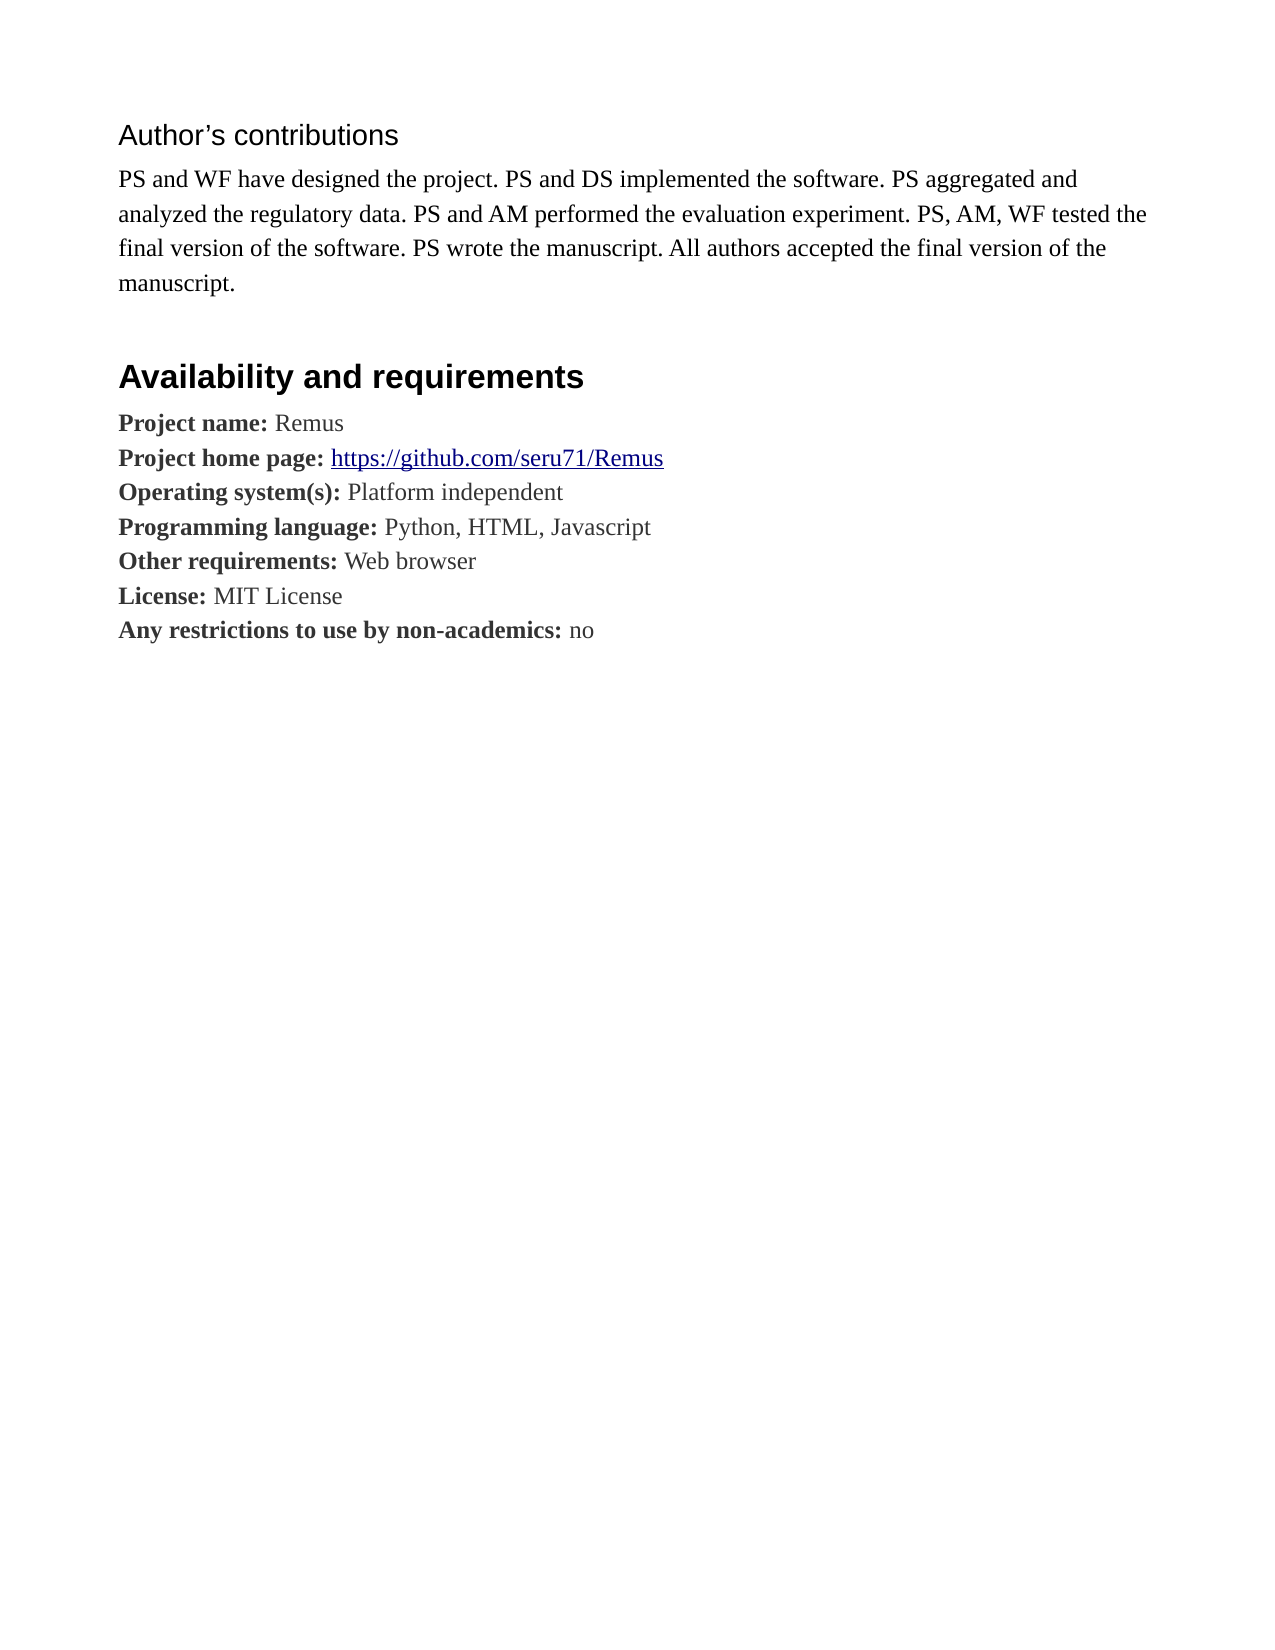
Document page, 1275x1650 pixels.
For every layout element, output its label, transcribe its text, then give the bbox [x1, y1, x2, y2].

subtitle Author’s contributions [118, 118, 1157, 152]
text PS and WF have designed the project. PS and DS implemented the software. PS aggregated and analyzed the regulatory data. PS and AM performed the evaluation experiment. PS, AM, WF tested the final version of the software. PS wrote the manuscript. All authors accepted the final version of the manuscript. [118, 164, 1157, 296]
text Operating system(s): Platform independent [118, 477, 1157, 506]
text Any restrictions to use by non-academics: no [118, 615, 1157, 644]
text Other requirements: Web browser [118, 546, 1157, 575]
text Project home page: https://github.com/seru71/Remus [118, 443, 1157, 472]
subtitle Availability and requirements [118, 357, 1157, 396]
text Project name: Remus [118, 408, 1157, 437]
text Programming language: Python, HTML, Javascript [118, 512, 1157, 541]
text License: MIT License [118, 581, 1157, 610]
